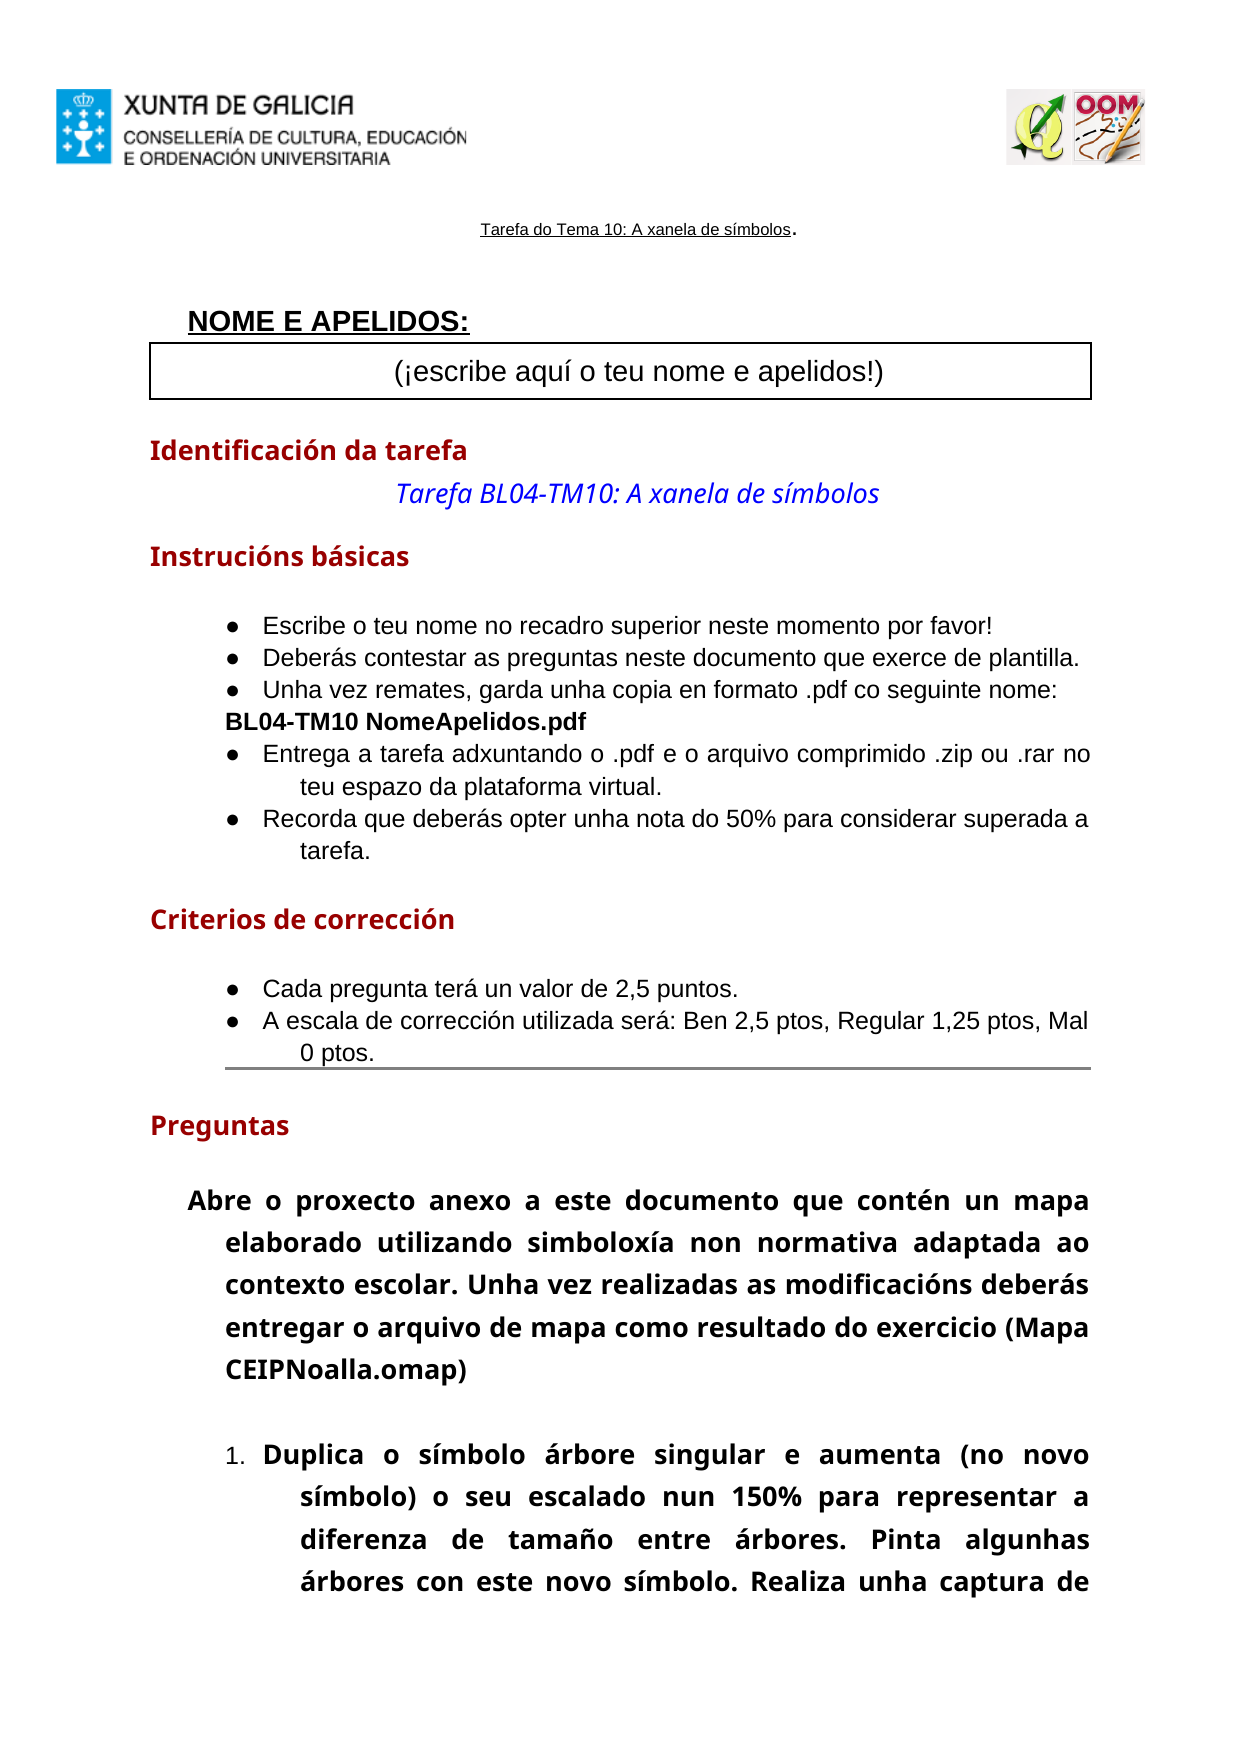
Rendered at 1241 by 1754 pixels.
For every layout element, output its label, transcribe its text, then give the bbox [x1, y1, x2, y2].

text Abre o proxecto anexo a este documento que contén un mapa elaborado utilizando simboloxía non normativa adaptada ao contexto escolar. Unha vez realizadas as modificacións deberás entregar o arquivo de mapa como resultado do exercicio (Mapa CEIPNoalla.omap) [187, 1181, 1091, 1387]
list Entrega a tarefa adxuntando o .pdf e o arquivo comprimido .zip ou .rar no teu espazo da plataforma virtual. [225, 740, 1091, 800]
list Unha vez remates, garda unha copia en formato .pdf co seguinte nome: [225, 676, 1091, 704]
text BL04-TM10 NomeApelidos.pdf [225, 708, 1091, 736]
list Deberás contestar as preguntas neste documento que exerce de plantilla. [225, 644, 1091, 672]
picture [56, 89, 467, 165]
picture [95, 142, 104, 151]
picture [1006, 89, 1146, 165]
subtitle Criterios de corrección [150, 901, 1091, 937]
picture [95, 110, 104, 118]
subtitle Instrucións básicas [150, 537, 1091, 574]
table_header (¡escribe aquí o teu nome e apelidos!) [151, 344, 1090, 398]
picture [79, 110, 88, 118]
picture [74, 93, 93, 106]
picture [63, 142, 71, 151]
list Cada pregunta terá un valor de 2,5 puntos. [225, 975, 1091, 1003]
picture [63, 126, 71, 134]
text NOME E APELIDOS: [187, 305, 1091, 337]
picture [75, 121, 93, 156]
list Escribe o teu nome no recadro superior neste momento por favor! [225, 612, 1091, 640]
picture [63, 110, 71, 118]
subtitle Tarefa BL04-TM10: A xanela de símbolos [187, 474, 1091, 511]
picture [96, 126, 104, 134]
subtitle Preguntas [150, 1107, 1091, 1143]
list Recorda que deberás opter unha nota do 50% para considerar superada a tarefa. [225, 804, 1091, 864]
list A escala de corrección utilizada será: Ben 2,5 ptos, Regular 1,25 ptos, Mal 0 ptos. [225, 1007, 1091, 1067]
list Duplica o símbolo árbore singular e aumenta (no novo símbolo) o seu escalado nun 150% para representar a diferenza de tamaño entre árbores. Pinta algunhas árbores con este novo símbolo. Realiza unha captura de [225, 1435, 1091, 1599]
subtitle Identificación da tarefa [150, 432, 1091, 469]
